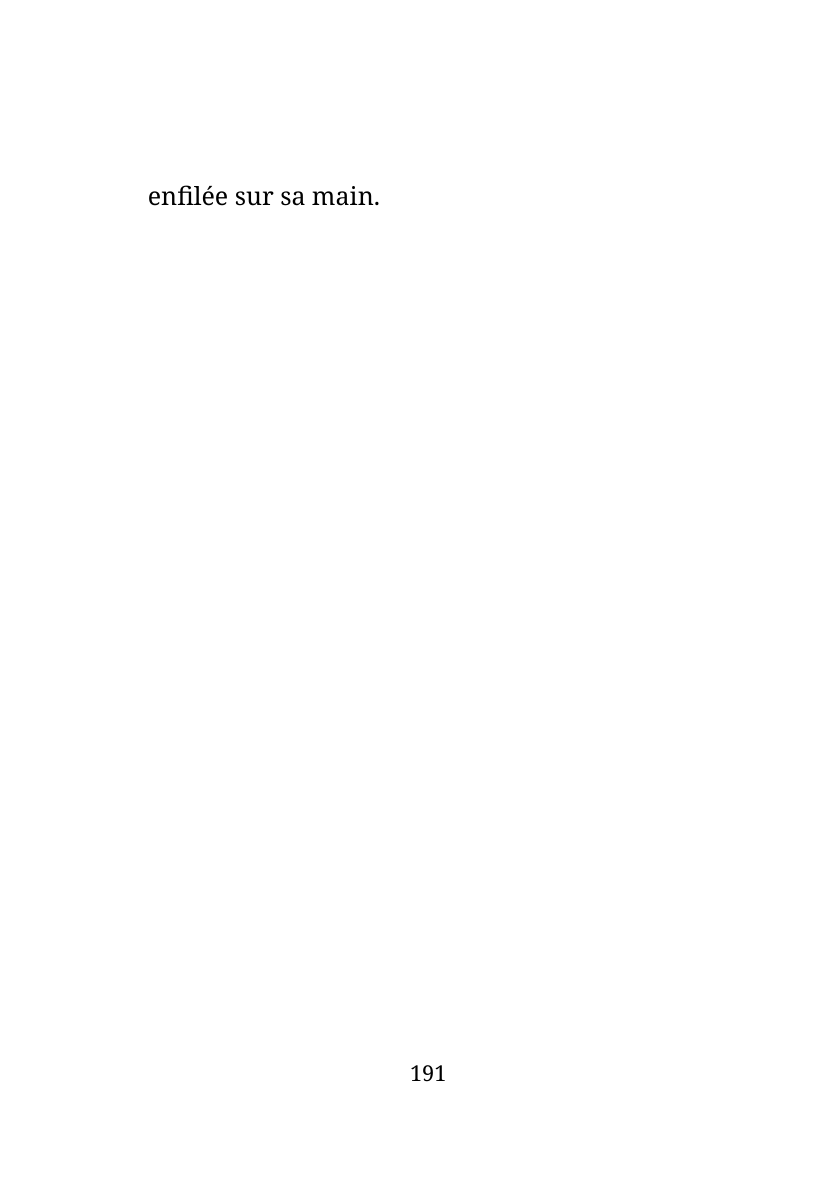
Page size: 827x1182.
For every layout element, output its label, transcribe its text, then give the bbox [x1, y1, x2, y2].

text enfilée sur sa main. [148, 179, 707, 213]
